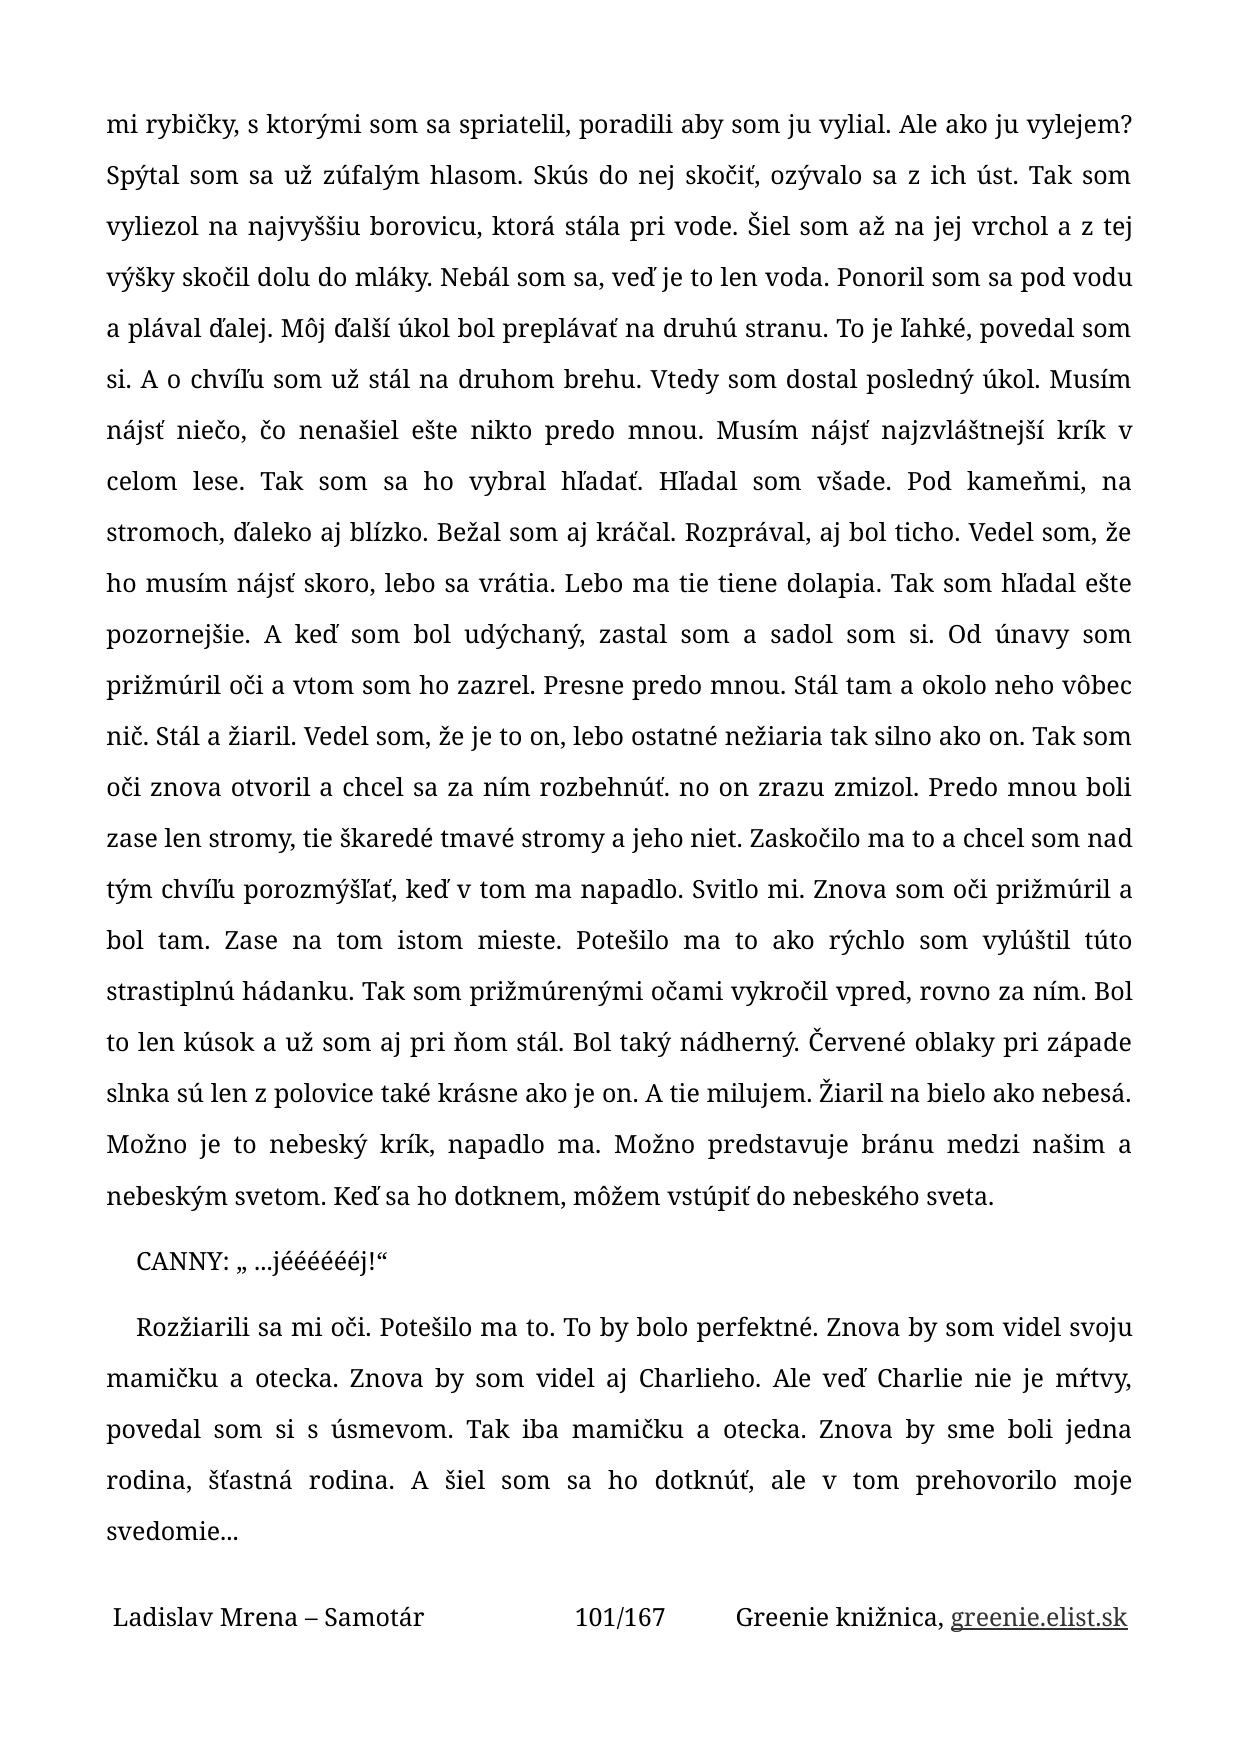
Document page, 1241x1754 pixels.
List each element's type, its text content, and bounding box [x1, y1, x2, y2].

text CANNY: „ ...jééééééj!“ [106, 1244, 1134, 1278]
text Rozžiarili sa mi oči. Potešilo ma to. To by bolo perfektné. Znova by som videl svoju mamičku a otecka. Znova by som videl aj Charlieho. Ale veď Charlie nie je mŕtvy, povedal som si s úsmevom. Tak iba mamičku a otecka. Znova by sme boli jedna rodina, šťastná rodina. A šiel som sa ho dotknúť, ale v tom prehovorilo moje svedomie... [106, 1309, 1134, 1548]
text mi rybičky, s ktorými som sa spriatelil, poradili aby som ju vylial. Ale ako ju vylejem? Spýtal som sa už zúfalým hlasom. Skús do nej skočiť, ozývalo sa z ich úst. Tak som vyliezol na najvyššiu borovicu, ktorá stála pri vode. Šiel som až na jej vrchol a z tej výšky skočil dolu do mláky. Nebál som sa, veď je to len voda. Ponoril som sa pod vodu a plával ďalej. Môj ďalší úkol bol preplávať na druhú stranu. To je ľahké, povedal som si. A o chvíľu som už stál na druhom brehu. Vtedy som dostal posledný úkol. Musím nájsť niečo, čo nenašiel ešte nikto predo mnou. Musím nájsť najzvláštnejší krík v celom lese. Tak som sa ho vybral hľadať. Hľadal som všade. Pod kameňmi, na stromoch, ďaleko aj blízko. Bežal som aj kráčal. Rozprával, aj bol ticho. Vedel som, že ho musím nájsť skoro, lebo sa vrátia. Lebo ma tie tiene dolapia. Tak som hľadal ešte pozornejšie. A keď som bol udýchaný, zastal som a sadol som si. Od únavy som prižmúril oči a vtom som ho zazrel. Presne predo mnou. Stál tam a okolo neho vôbec nič. Stál a žiaril. Vedel som, že je to on, lebo ostatné nežiaria tak silno ako on. Tak som oči znova otvoril a chcel sa za ním rozbehnúť. no on zrazu zmizol. Predo mnou boli zase len stromy, tie škaredé tmavé stromy a jeho niet. Zaskočilo ma to a chcel som nad tým chvíľu porozmýšľať, keď v tom ma napadlo. Svitlo mi. Znova som oči prižmúril a bol tam. Zase na tom istom mieste. Potešilo ma to ako rýchlo som vylúštil túto strastiplnú hádanku. Tak som prižmúrenými očami vykročil vpred, rovno za ním. Bol to len kúsok a už som aj pri ňom stál. Bol taký nádherný. Červené oblaky pri západe slnka sú len z polovice také krásne ako je on. A tie milujem. Žiaril na bielo ako nebesá. Možno je to nebeský krík, napadlo ma. Možno predstavuje bránu medzi našim a nebeským svetom. Keď sa ho dotknem, môžem vstúpiť do nebeského sveta. [106, 106, 1134, 1212]
